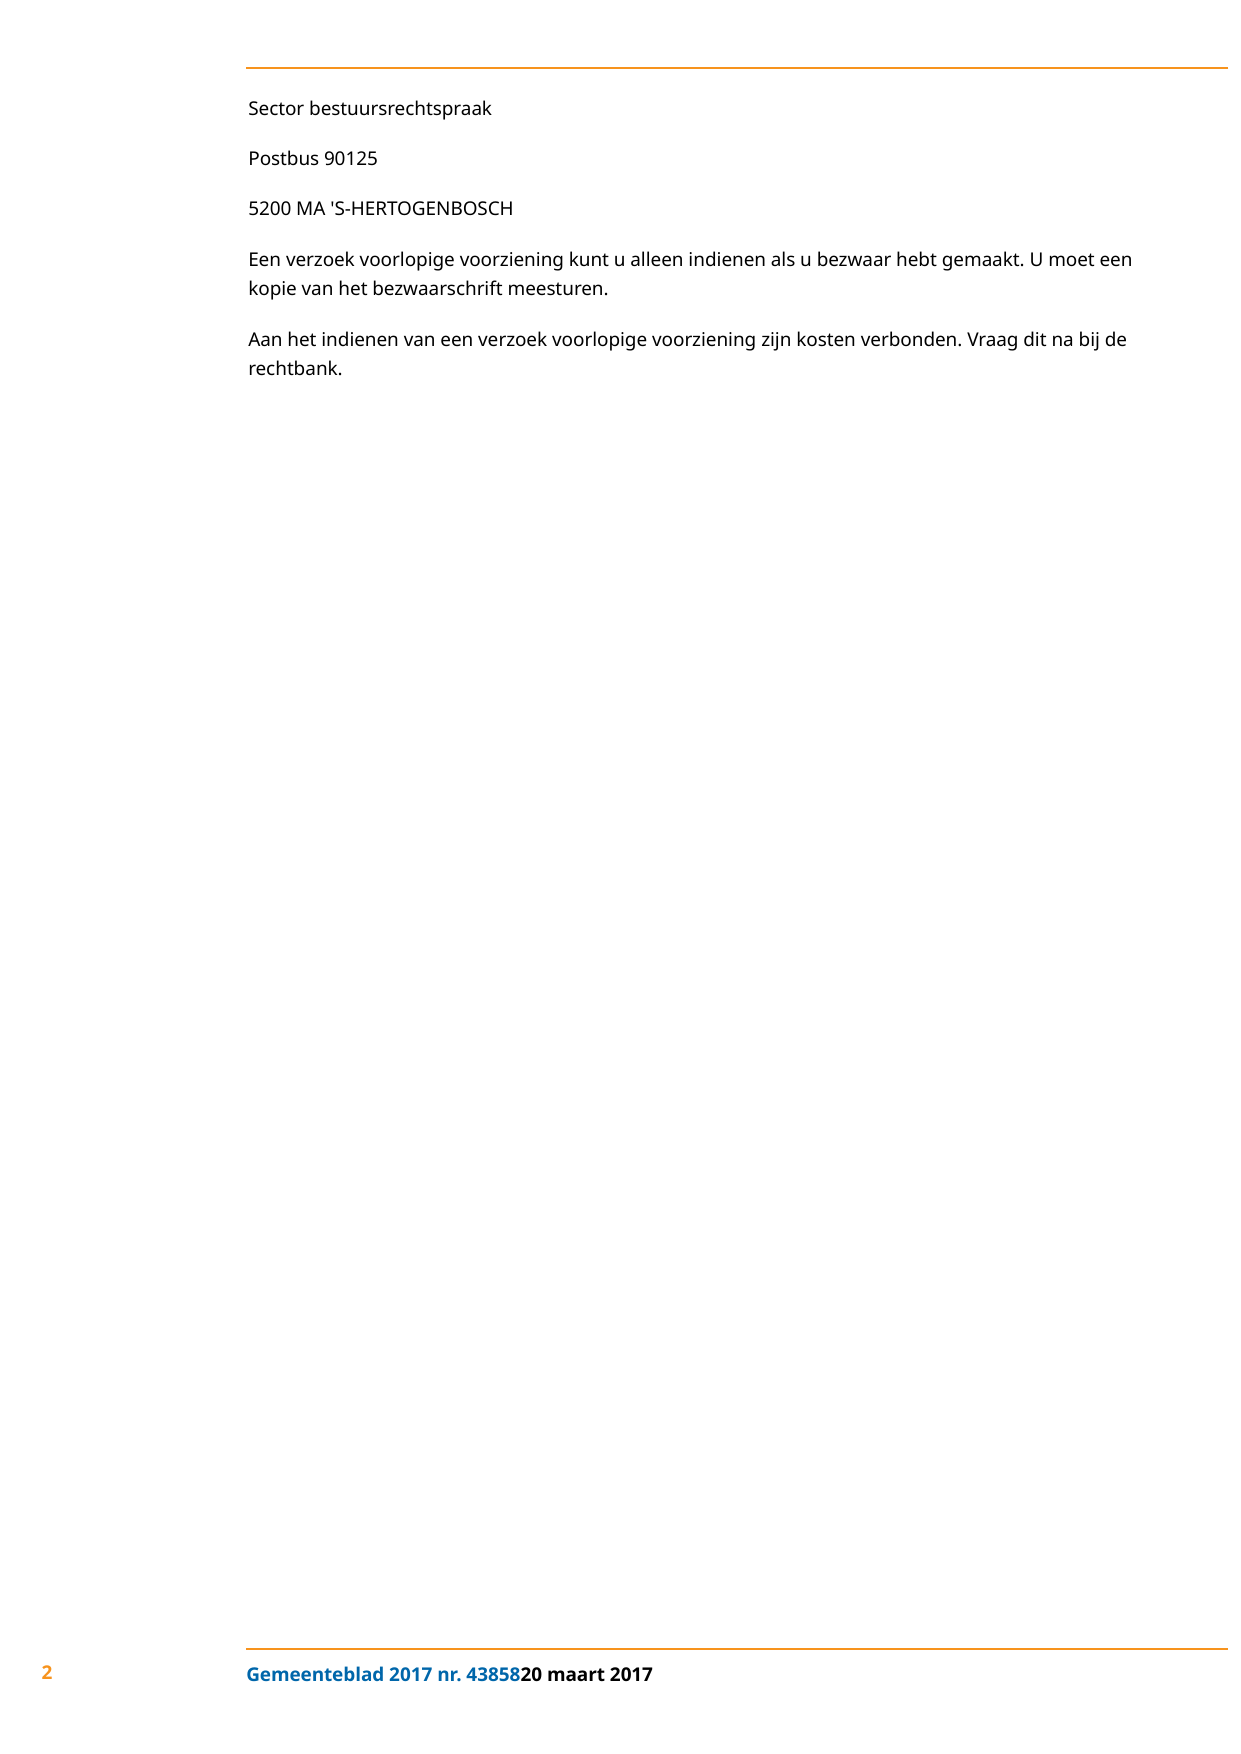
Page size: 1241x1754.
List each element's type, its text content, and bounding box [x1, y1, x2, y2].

picture [41, 47, 231, 172]
text 5200 MA 'S-HERTOGENBOSCH [248, 196, 1152, 221]
text Sector bestuursrechtspraak [248, 95, 1152, 121]
text Een verzoek voorlopige voorziening kunt u alleen indienen als u bezwaar hebt gemaakt. U moet een kopie van het bezwaarschrift meesturen. [248, 246, 1152, 301]
text Postbus 90125 [248, 145, 1152, 171]
text Aan het indienen van een verzoek voorlopige voorziening zijn kosten verbonden. Vraag dit na bij de rechtbank. [248, 326, 1152, 381]
